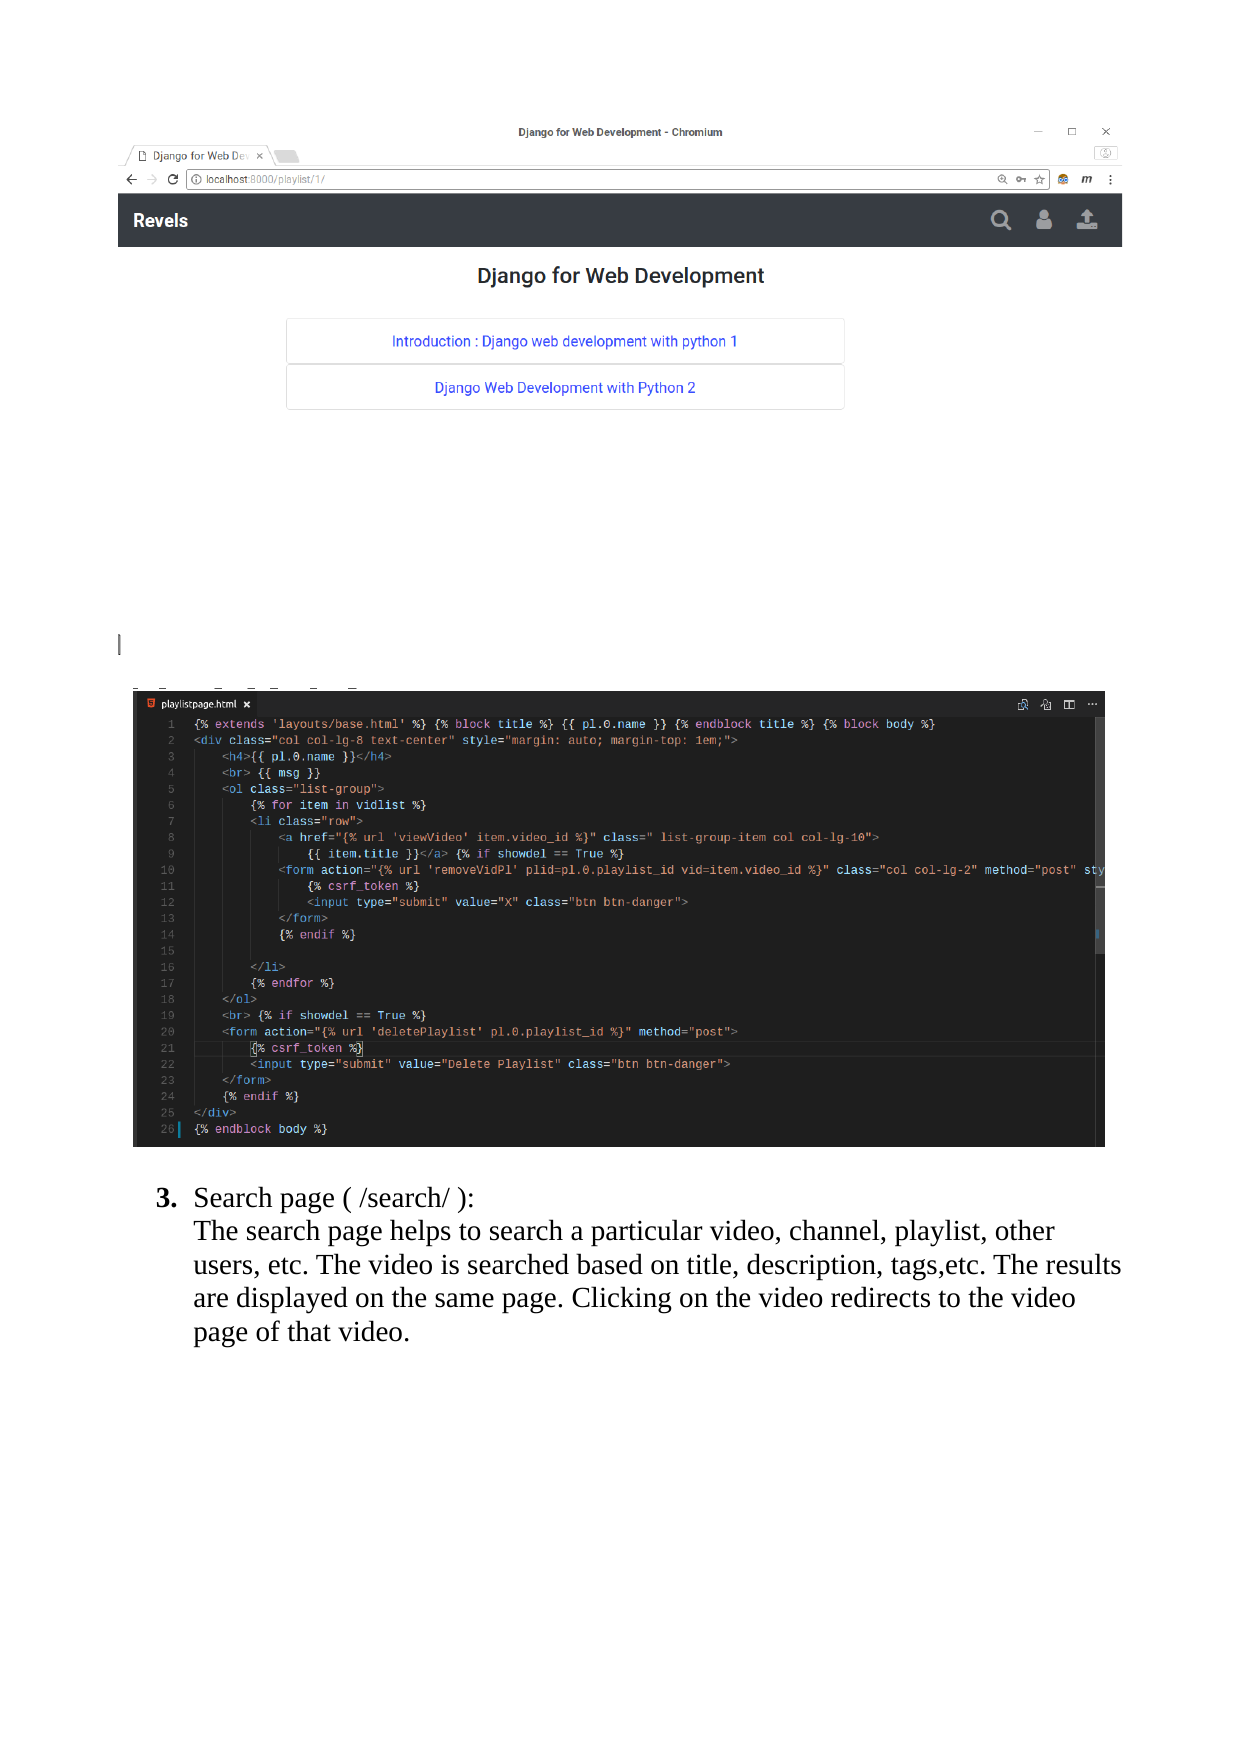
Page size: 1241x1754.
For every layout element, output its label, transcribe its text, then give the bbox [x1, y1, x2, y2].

list The search page helps to search a particular video, channel, playlist, other users, etc. The video is searched based on title, description, tags,etc. The results are displayed on the same page. Clicking on the video redirects to the video page of that video. [156, 1213, 1122, 1347]
list Search page ( /search/ ): [156, 1180, 1122, 1213]
picture [133, 688, 1101, 1147]
picture [118, 118, 1123, 655]
